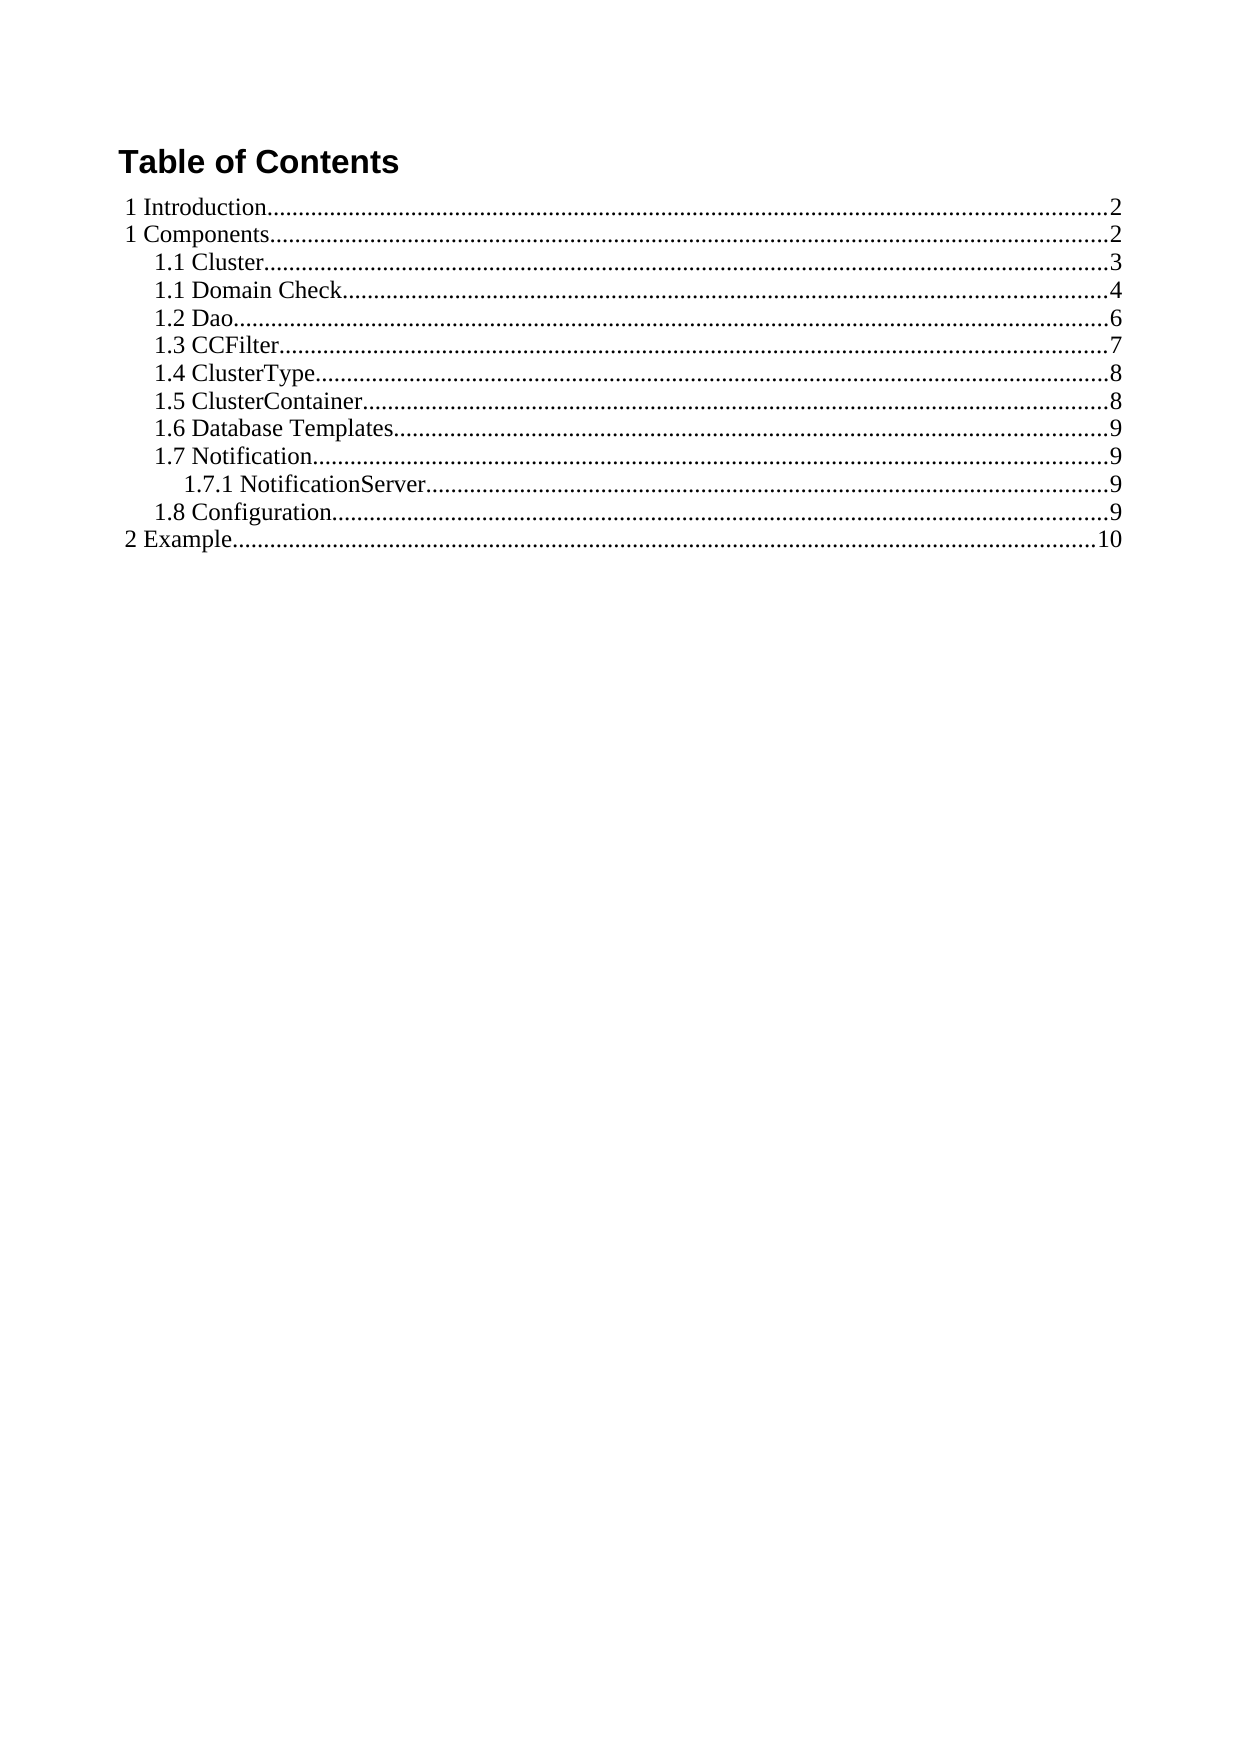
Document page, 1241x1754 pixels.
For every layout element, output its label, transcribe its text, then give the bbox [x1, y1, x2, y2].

text 1.6 Database Templates 9 [148, 414, 1122, 442]
text 1.3 CCFilter 7 [148, 331, 1122, 359]
text 1.1 Domain Check 4 [148, 276, 1122, 304]
text 1.7.1 NotificationServer 9 [177, 470, 1122, 498]
text 1.1 Cluster 3 [148, 248, 1122, 276]
text 1.7 Notification 9 [148, 442, 1122, 470]
text 1 Components 2 [118, 221, 1122, 248]
text 1.8 Configuration 9 [148, 498, 1122, 525]
text 1.2 Dao 6 [148, 304, 1122, 331]
text 1.4 ClusterType 8 [148, 359, 1122, 387]
text 1 Introduction 2 [118, 193, 1122, 221]
text 1.5 ClusterContainer 8 [148, 387, 1122, 414]
text 2 Example 10 [118, 525, 1122, 553]
subtitle Table of Contents [118, 143, 1122, 180]
